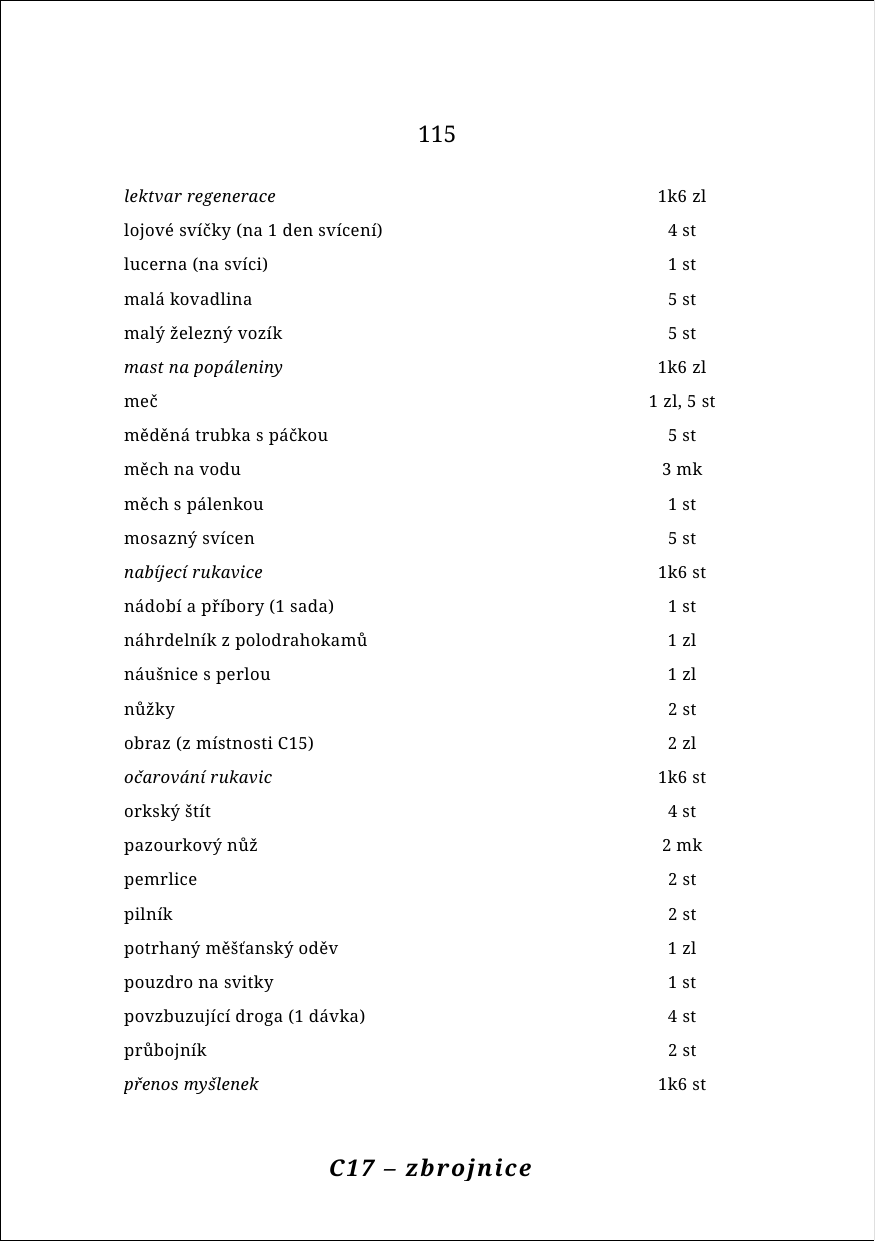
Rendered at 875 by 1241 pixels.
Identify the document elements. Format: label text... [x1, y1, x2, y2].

table_cell 5 st [608, 418, 756, 452]
table_cell 2 st [608, 862, 756, 896]
table_cell meč [118, 384, 608, 418]
table_cell lucerna (na svíci) [118, 247, 608, 281]
table_cell mosazný svícen [118, 521, 608, 555]
table_cell 1 st [608, 247, 756, 281]
table_cell 4 st [608, 794, 756, 828]
table_cell náhrdelník z polodrahokamů [118, 623, 608, 657]
table_cell 2 st [608, 691, 756, 726]
table_cell 4 st [608, 213, 756, 247]
table_cell 1k6 zl [608, 350, 756, 384]
table_cell 2 st [608, 1033, 756, 1067]
table_cell 1 st [608, 486, 756, 521]
table_cell měch s⁠ pálenkou [118, 486, 608, 521]
table_cell očarování rukavic [118, 760, 608, 794]
table_cell průbojník [118, 1033, 608, 1067]
table_cell měděná trubka s páčkou [118, 418, 608, 452]
table_cell pemrlice [118, 862, 608, 896]
table_cell 2 mk [608, 828, 756, 862]
table_cell 2 st [608, 896, 756, 931]
table_cell pazourkový nůž [118, 828, 608, 862]
table_cell 1 zl [608, 623, 756, 657]
table_cell 5 st [608, 281, 756, 316]
table_cell mast na popáleniny [118, 350, 608, 384]
table_cell 1 st [608, 589, 756, 623]
table_cell lektvar regenerace [118, 179, 608, 213]
table_cell 1k6 st [608, 555, 756, 589]
table_cell 2 zl [608, 726, 756, 760]
table_cell 1 zl [608, 931, 756, 965]
table_cell povzbuzující droga (1 dávka) [118, 999, 608, 1033]
table_cell náušnice s perlou [118, 657, 608, 691]
table_cell nůžky [118, 691, 608, 726]
table_cell obraz (z⁠ místnosti C15) [118, 726, 608, 760]
table_cell 1 zl [608, 657, 756, 691]
table_cell orkský štít [118, 794, 608, 828]
table_cell 1 zl, 5 st [608, 384, 756, 418]
table_cell pilník [118, 896, 608, 931]
table_cell 1k6 st [608, 760, 756, 794]
table_cell 1k6 zl [608, 179, 756, 213]
table_cell 5 st [608, 316, 756, 350]
table_cell malý železný vozík [118, 316, 608, 350]
table_cell 4 st [608, 999, 756, 1033]
table_cell nabíjecí rukavice [118, 555, 608, 589]
table_cell nádobí a příbory (1 sada) [118, 589, 608, 623]
table_cell 1k6 st [608, 1067, 756, 1101]
table_cell 5 st [608, 521, 756, 555]
table_cell potrhaný měšťanský oděv [118, 931, 608, 965]
table_cell lojové svíčky (na 1 den svícení) [118, 213, 608, 247]
table_cell přenos myšlenek [118, 1067, 608, 1101]
table_cell měch na vodu [118, 452, 608, 486]
table_cell 1 st [608, 965, 756, 999]
table_cell malá kovadlina [118, 281, 608, 316]
table_cell 3 mk [608, 452, 756, 486]
table_cell pouzdro na svitky [118, 965, 608, 999]
